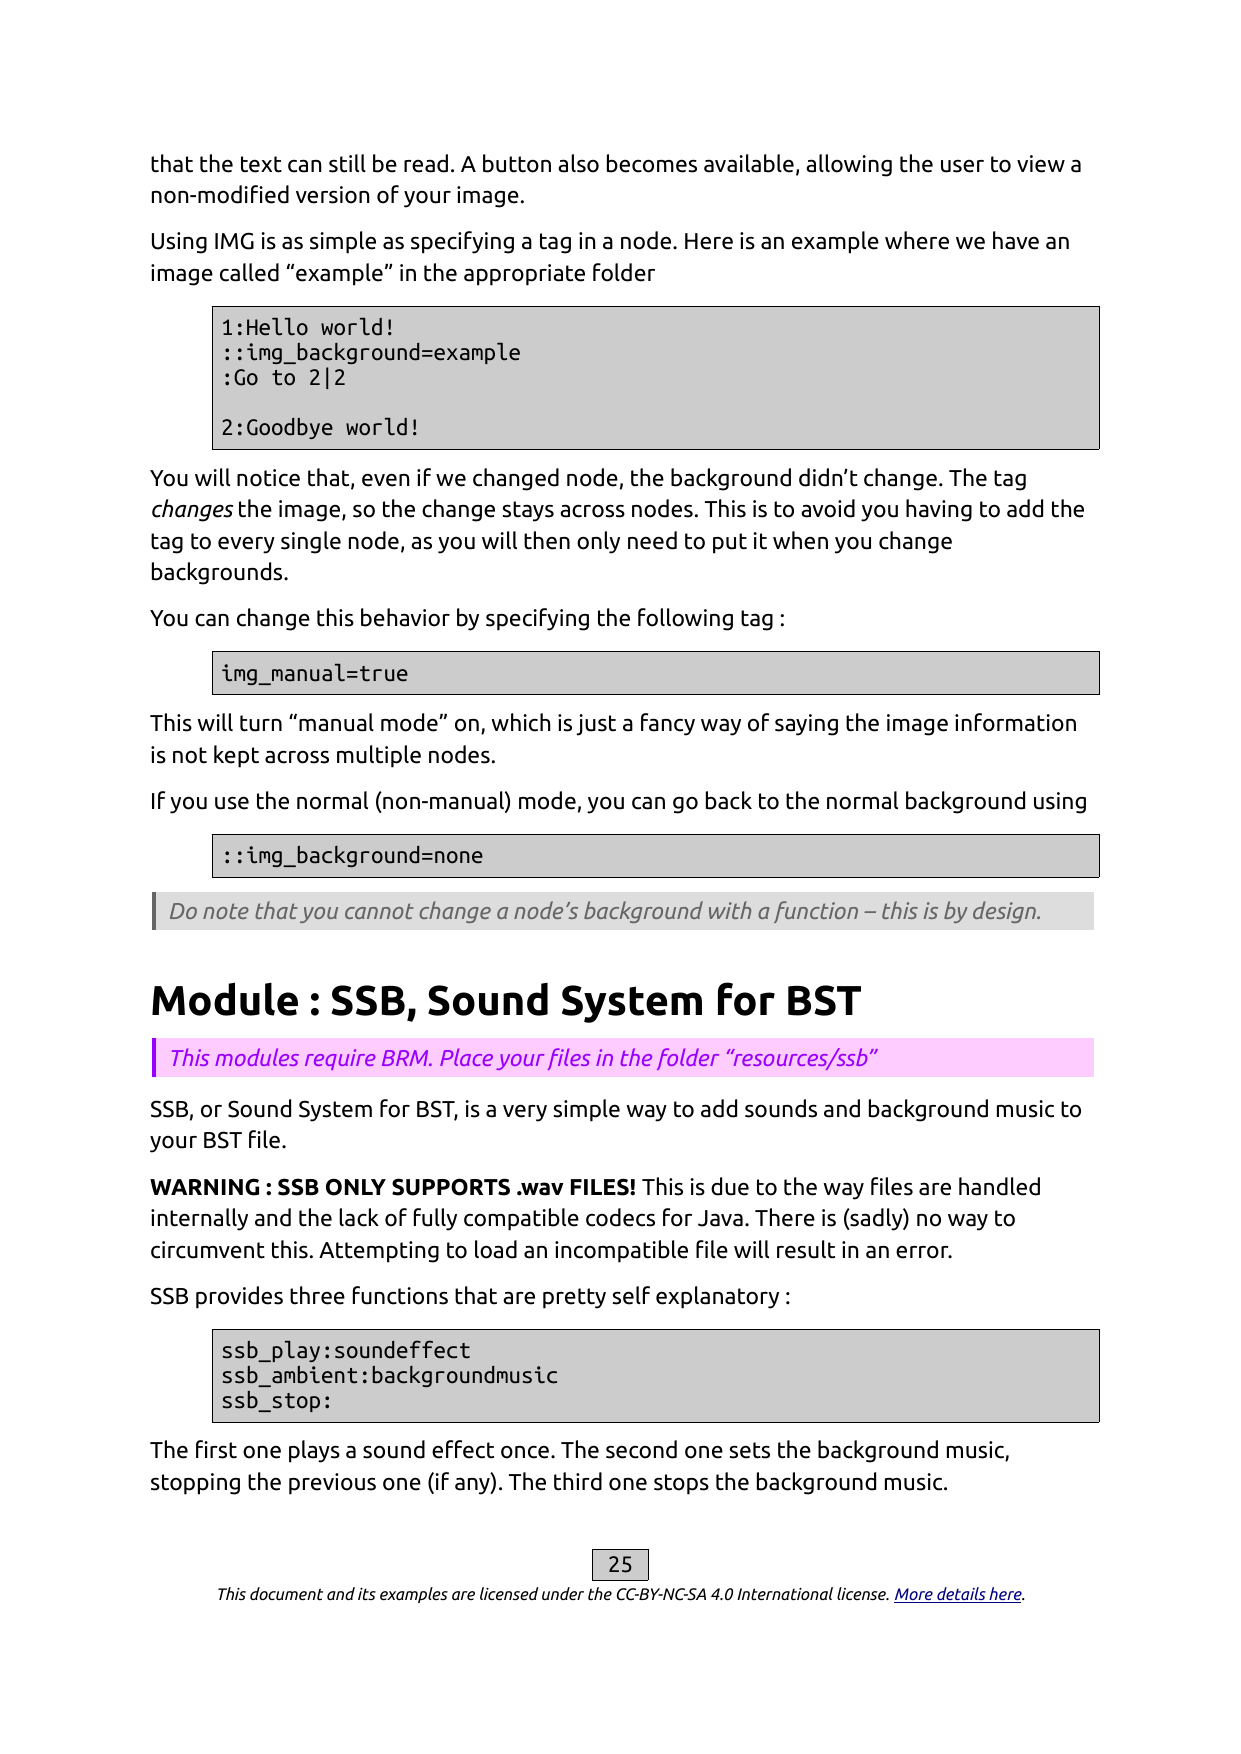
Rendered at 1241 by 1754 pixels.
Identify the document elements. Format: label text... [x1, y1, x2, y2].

text ::img_background=none [213, 835, 1099, 877]
text :Go to 2|2 [213, 356, 1099, 381]
text img_manual=true [213, 652, 1099, 694]
text WARNING : SSB ONLY SUPPORTS .wav FILES! This is due to the way files are handled internally and the lack of fully compatible codecs for Java. There is (sadly) no way to circumvent this. Attempting to load an incompatible file will result in an error. [150, 1173, 1090, 1262]
text ssb_play:soundeffect [213, 1330, 1099, 1354]
text SSB, or Sound System for BST, is a very simple way to add sounds and background music to your BST file. [150, 1095, 1090, 1153]
text ::img_background=example [213, 331, 1099, 356]
text 1:Hello world! [213, 307, 1099, 331]
text The first one plays a sound effect once. The second one sets the background music, stopping the previous one (if any). The third one stops the background music. [150, 1437, 1090, 1495]
text Do note that you cannot change a node’s background with a function – this is by design. [156, 892, 1090, 930]
text 2:Goodbye world! [213, 406, 1099, 449]
text You can change this behavior by specifying the following tag : [150, 605, 1090, 631]
text ssb_stop: [213, 1379, 1099, 1422]
text Using IMG is as simple as specifying a tag in a node. Here is an example where we have an image called “example” in the appropriate folder [150, 228, 1090, 286]
subtitle Module : SSB, Sound System for BST [150, 976, 1090, 1023]
text ssb_ambient:backgroundmusic [213, 1354, 1099, 1379]
text This modules require BRM. Place your files in the folder “resources/ssb” [156, 1038, 1090, 1077]
text If you use the normal (non-manual) mode, you can go back to the normal background using [150, 787, 1090, 813]
text SSB provides three functions that are pretty self explanatory : [150, 1282, 1090, 1308]
text that the text can still be read. A button also becomes available, allowing the user to view a non-modified version of your image. [150, 150, 1090, 208]
text This will turn “manual mode” on, which is just a fancy way of saying the image information is not kept across multiple nodes. [150, 709, 1090, 767]
text You will notice that, even if we changed node, the background didn’t change. The tag changes the image, so the change stays across nodes. This is to avoid you having to add the tag to every single node, as you will then only need to put it when you change backgrounds. [150, 464, 1090, 585]
